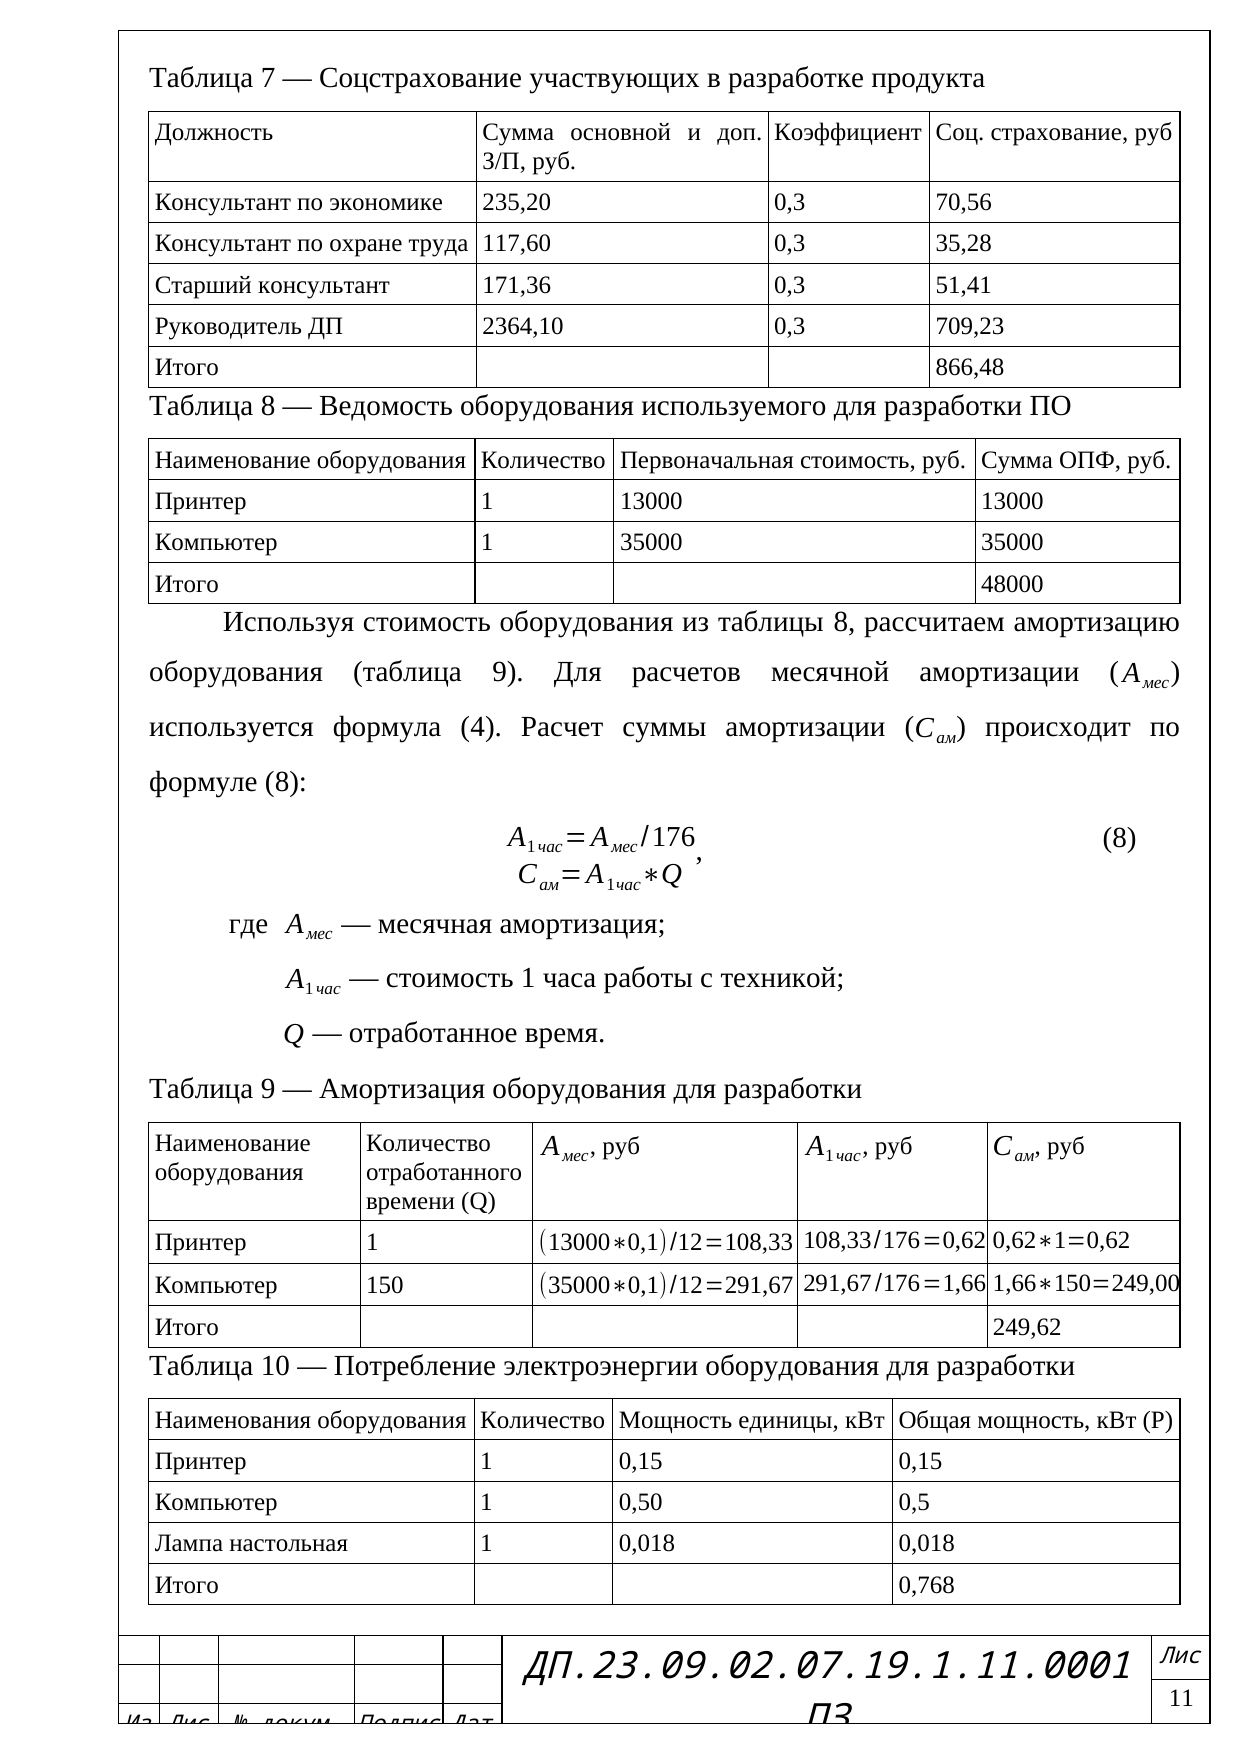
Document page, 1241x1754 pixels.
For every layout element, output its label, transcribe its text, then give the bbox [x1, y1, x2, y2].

table_cell 249,62 [988, 1306, 1179, 1347]
table_header , руб [988, 1123, 1179, 1220]
table_header Первоначальная стоимость, руб. [614, 439, 975, 479]
text Таблица 7 — Соцстрахование участвующих в разработке продукта [149, 60, 1180, 94]
table_cell [533, 1221, 797, 1263]
text Таблица 8 — Ведомость оборудования используемого для разработки ПО [149, 388, 1180, 421]
table_cell 35,28 [930, 223, 1179, 263]
table_cell 48000 [976, 563, 1179, 603]
table_cell 0,3 [769, 223, 929, 263]
table_cell [798, 1221, 987, 1263]
table_cell 35000 [614, 522, 975, 562]
table_cell 235,20 [477, 182, 768, 222]
table_cell [988, 1221, 1179, 1263]
table_cell 1 [475, 1482, 612, 1522]
table_cell [614, 563, 975, 603]
table_cell 1 [476, 522, 613, 562]
text Используя стоимость оборудования из таблицы 8, рассчитаем амортизацию оборудования (таблица 9). Для расчетов месячной амортизации () используется формула (4). Расчет суммы амортизации () происходит по формуле (8): [149, 604, 1180, 797]
table_cell 13000 [976, 480, 1179, 521]
table_cell Компьютер [149, 1264, 360, 1305]
table_cell Компьютер [149, 522, 474, 562]
table_cell 13000 [614, 480, 975, 521]
table_cell 51,41 [930, 264, 1179, 304]
table_cell где [149, 900, 277, 1071]
table_cell 70,56 [930, 182, 1179, 222]
table_cell 35000 [976, 522, 1179, 562]
table_header , руб [533, 1123, 797, 1220]
table_cell 0,768 [893, 1564, 1179, 1604]
table_cell Итого [149, 347, 476, 387]
table_header Наименования оборудования [149, 1399, 474, 1439]
table_cell [477, 347, 768, 387]
table_cell 117,60 [477, 223, 768, 263]
table_cell Итого [149, 1306, 360, 1347]
table_cell Лампа настольная [149, 1523, 474, 1563]
table_cell Компьютер [149, 1482, 474, 1522]
table_header Наименование оборудования [149, 1123, 360, 1220]
table_header Соц. страхование, руб [930, 112, 1179, 181]
text Таблица 10 — Потребление электроэнергии оборудования для разработки [149, 1348, 1180, 1381]
table_header Мощность единицы, кВт [613, 1399, 892, 1439]
table_cell [533, 1264, 797, 1305]
table_cell 0,3 [769, 182, 929, 222]
table_cell 0,3 [769, 264, 929, 304]
table_cell [533, 1306, 797, 1347]
table_header Количество [475, 1399, 612, 1439]
table_cell [988, 1264, 1179, 1305]
table_cell [769, 347, 929, 387]
table_cell 0,15 [893, 1440, 1179, 1481]
table_cell [361, 1306, 532, 1347]
table_header , руб [798, 1123, 987, 1220]
table_cell Принтер [149, 1221, 360, 1263]
table_cell [475, 1564, 612, 1604]
table_header Коэффициент [769, 112, 929, 181]
table_cell 1 [476, 480, 613, 521]
table_cell 0,15 [613, 1440, 892, 1481]
table_cell Итого [149, 1564, 474, 1604]
table_cell Итого [149, 563, 474, 603]
table_cell 171,36 [477, 264, 768, 304]
table_header Общая мощность, кВт (Р) [893, 1399, 1179, 1439]
table_cell 1 [475, 1440, 612, 1481]
table_cell [613, 1564, 892, 1604]
table_cell 2364,10 [477, 305, 768, 346]
table_header Наименование оборудования [149, 439, 474, 479]
table_header Должность [149, 112, 476, 181]
text Таблица 9 — Амортизация оборудования для разработки [149, 1071, 1180, 1105]
table_cell 0,3 [769, 305, 929, 346]
table_cell [476, 563, 613, 603]
table_header (8) [1059, 814, 1180, 900]
table_cell 866,48 [930, 347, 1179, 387]
table_header Количество отработанного времени (Q) [361, 1123, 532, 1220]
table_cell Старший консультант [149, 264, 476, 304]
table_cell [798, 1306, 987, 1347]
table_header Количество [476, 439, 613, 479]
table_cell 1 [475, 1523, 612, 1563]
table_cell [798, 1264, 987, 1305]
table_cell Принтер [149, 480, 474, 521]
table_header Сумма ОПФ, руб. [976, 439, 1179, 479]
table_header , [149, 814, 1059, 900]
table_cell 709,23 [930, 305, 1179, 346]
table_cell Принтер [149, 1440, 474, 1481]
table_cell 0,50 [613, 1482, 892, 1522]
table_cell 0,018 [893, 1523, 1179, 1563]
table_cell 150 [361, 1264, 532, 1305]
table_cell 0,5 [893, 1482, 1179, 1522]
table_cell 1 [361, 1221, 532, 1263]
table_header Сумма основной и доп. З/П, руб. [477, 112, 768, 181]
table_cell Руководитель ДП [149, 305, 476, 346]
table_cell 0,018 [613, 1523, 892, 1563]
table_cell Консультант по охране труда [149, 223, 476, 263]
table_cell Консультант по экономике [149, 182, 476, 222]
table_cell — месячная амортизация; — стоимость 1 часа работы с техникой; — отработанное время. [278, 900, 1180, 1071]
